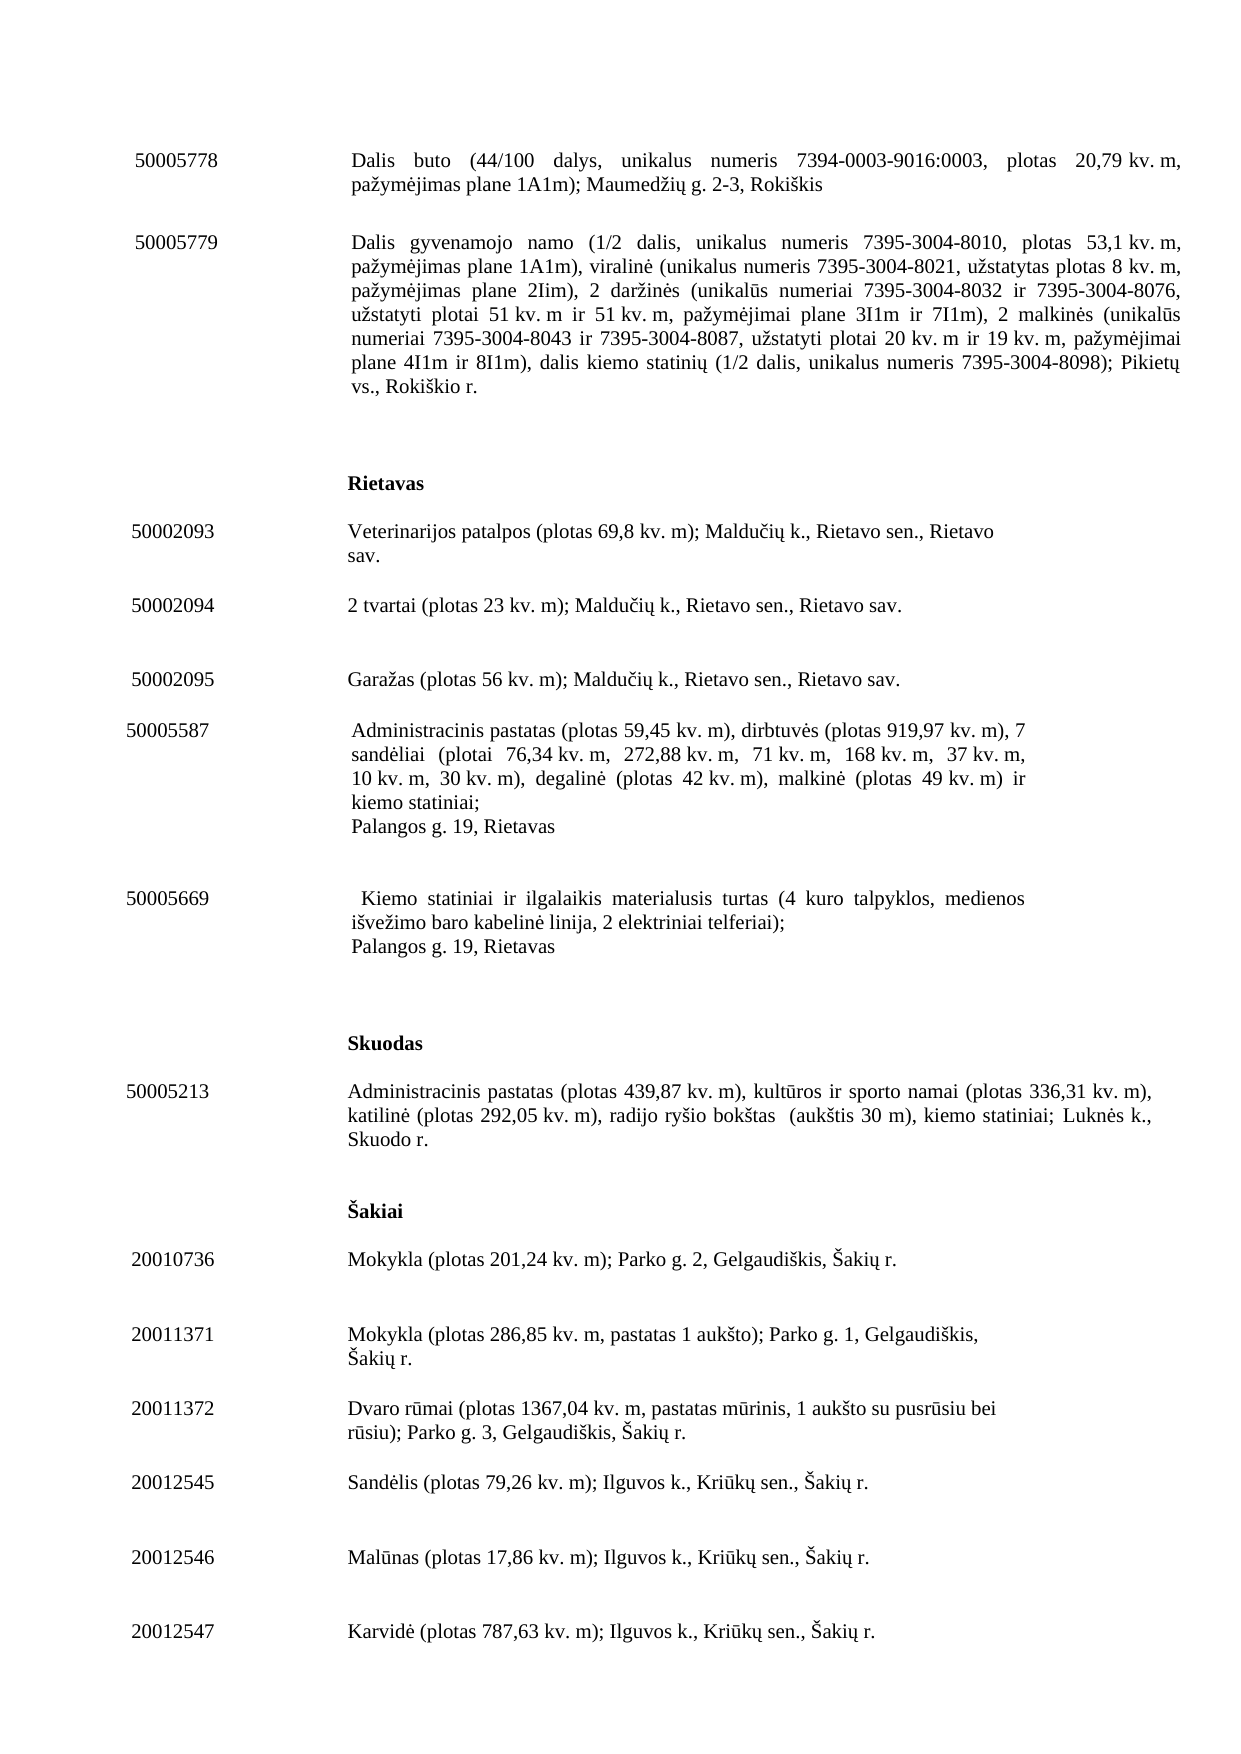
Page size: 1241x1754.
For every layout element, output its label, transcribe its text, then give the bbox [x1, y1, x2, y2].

table_cell [1170, 668, 1192, 718]
table_cell Kiemo statiniai ir ilgalaikis materialusis turtas (4 kuro talpyklos, medienos išvežimo baro kabelinė linija, 2 elektriniai telferiai); Palangos g. 19, Rietavas [336, 886, 1037, 982]
table_cell [1170, 1223, 1192, 1247]
table_cell 20012545 [115, 1470, 336, 1521]
table_cell [1170, 495, 1192, 519]
table_cell [1155, 668, 1163, 718]
table_cell [101, 1223, 114, 1247]
table_cell 20011372 [115, 1396, 336, 1446]
table_cell [1155, 1521, 1163, 1544]
table_cell [1163, 983, 1170, 1006]
table_cell [1163, 1223, 1170, 1247]
table_cell [115, 1446, 1155, 1470]
table_cell [115, 1055, 1155, 1079]
table_cell Skuodas [336, 1031, 1155, 1054]
table_cell [1037, 1545, 1148, 1595]
table_cell [1148, 1470, 1155, 1521]
table_cell [1170, 1247, 1192, 1297]
table_cell [1170, 1055, 1192, 1079]
table_cell [1170, 1619, 1192, 1669]
table_cell [1163, 1372, 1170, 1396]
table_cell [1170, 1470, 1192, 1521]
table_cell 2 tvartai (plotas 23 kv. m); Maldučių k., Rietavo sen., Rietavo sav. [336, 593, 1037, 643]
table_cell [101, 423, 114, 446]
table_cell [1170, 1595, 1192, 1619]
table_cell [1163, 1175, 1170, 1199]
table_cell [1148, 886, 1155, 982]
table_cell Veterinarijos patalpos (plotas 69,8 kv. m); Maldučių k., Rietavo sen., Rietavo sav. [336, 519, 1037, 569]
table_cell 20011371 [115, 1321, 336, 1372]
table_cell Garažas (plotas 56 kv. m); Maldučių k., Rietavo sen., Rietavo sav. [336, 668, 1037, 718]
table_cell [101, 593, 114, 643]
table_cell [115, 423, 336, 446]
table_cell 20012546 [115, 1545, 336, 1595]
table_cell [101, 495, 114, 519]
table_cell [101, 1545, 114, 1595]
table_cell [1163, 495, 1170, 519]
table_cell [1163, 1470, 1170, 1521]
table_cell [1163, 1446, 1170, 1470]
table_cell [1193, 1247, 1211, 1297]
table_cell [1170, 471, 1192, 494]
table_cell [101, 519, 114, 569]
table_cell [1155, 446, 1163, 471]
table_cell [101, 1055, 114, 1079]
table_cell [1155, 1247, 1163, 1297]
table_cell [1155, 1199, 1163, 1223]
table_cell [115, 1223, 1155, 1247]
table_cell [1163, 1298, 1170, 1321]
table_cell [1163, 569, 1170, 593]
table_cell [1163, 718, 1170, 886]
table_cell [101, 1298, 114, 1321]
table_cell [1148, 1247, 1155, 1297]
table_cell [101, 643, 114, 667]
table_cell [1155, 886, 1163, 982]
table_cell [101, 446, 114, 471]
table_cell [1170, 1006, 1192, 1031]
table_cell [1155, 1298, 1163, 1321]
table_cell [101, 1446, 114, 1470]
table_cell Šakiai [336, 1199, 1155, 1223]
table_cell [1148, 1321, 1155, 1372]
table_cell Dvaro rūmai (plotas 1367,04 kv. m, pastatas mūrinis, 1 aukšto su pusrūsiu bei rūsiu); Parko g. 3, Gelgaudiškis, Šakių r. [336, 1396, 1037, 1446]
table_cell [1163, 593, 1170, 643]
table_cell [1148, 1396, 1155, 1446]
table_cell [1193, 1521, 1211, 1544]
table_cell [1155, 1545, 1163, 1595]
table_cell [101, 1031, 114, 1054]
table_cell [1193, 230, 1211, 422]
table_cell [1037, 1321, 1148, 1372]
table_cell [1155, 1223, 1163, 1247]
table_cell [1037, 519, 1148, 569]
table_cell 50005779 Dalis gyvenamojo namo (1/2 dalis, unikalus numeris 7395-3004-8010, plotas 53,1 kv. m, pažymėjimas plane 1A1m), viralinė (unikalus numeris 7395-3004-8021, užstatytas plotas 8 kv. m, pažymėjimas plane 2Iim), 2 daržinės (unikalūs numeriai 7395-3004-8032 ir 7395-3004-8076, užstatyti plotai 51 kv. m ir 51 kv. m, pažymėjimai plane 3I1m ir 7I1m), 2 malkinės (unikalūs numeriai 7395-3004-8043 ir 7395-3004-8087, užstatyti plotai 20 kv. m ir 19 kv. m, pažymėjimai plane 4I1m ir 8I1m), dalis kiemo statinių (1/2 dalis, unikalus numeris 7395-3004-8098); Pikietų vs., Rokiškio r. [101, 230, 1192, 422]
table_cell [101, 1079, 114, 1175]
table_cell [1037, 1247, 1148, 1297]
table_cell 50005587 [115, 718, 336, 886]
table_cell [1163, 1199, 1170, 1223]
table_cell [1193, 1619, 1211, 1669]
table_cell [1170, 1175, 1192, 1199]
table_cell [1193, 1470, 1211, 1521]
table_cell [1155, 1031, 1163, 1054]
table_cell [101, 1321, 114, 1372]
table_cell [1170, 1545, 1192, 1595]
table_cell [1163, 643, 1170, 667]
table_cell [1037, 1396, 1148, 1446]
table_cell [101, 1006, 114, 1031]
table_cell [1037, 593, 1148, 643]
table_cell [336, 423, 1155, 446]
table_cell [115, 446, 1155, 471]
table_cell [1155, 1372, 1163, 1396]
table_cell [1193, 471, 1211, 494]
table_cell [1193, 593, 1211, 643]
table_cell Karvidė (plotas 787,63 kv. m); Ilguvos k., Kriūkų sen., Šakių r. [336, 1619, 1037, 1669]
table_cell [1163, 1545, 1170, 1595]
table_cell [1193, 446, 1211, 471]
table_cell [1163, 1006, 1170, 1031]
table_cell [1163, 1055, 1170, 1079]
table_cell [1193, 1006, 1211, 1031]
table_cell [101, 1521, 114, 1544]
table_cell [1155, 593, 1163, 643]
table_cell [101, 886, 114, 982]
table_cell [1037, 886, 1148, 982]
table_cell [1155, 471, 1163, 494]
table_cell 50005778 Dalis buto (44/100 dalys, unikalus numeris 7394-0003-9016:0003, plotas 20,79 kv. m, pažymėjimas plane 1A1m); Maumedžių g. 2-3, Rokiškis [101, 148, 1192, 230]
table_cell [1037, 668, 1148, 718]
table_cell [1193, 1372, 1211, 1396]
table_cell [1193, 569, 1211, 593]
table_cell Administracinis pastatas (plotas 59,45 kv. m), dirbtuvės (plotas 919,97 kv. m), 7 sandėliai (plotai 76,34 kv. m, 272,88 kv. m, 71 kv. m, 168 kv. m, 37 kv. m, 10 kv. m, 30 kv. m), degalinė (plotas 42 kv. m), malkinė (plotas 49 kv. m) ir kiemo statiniai; Palangos g. 19, Rietavas [336, 718, 1037, 886]
table_cell [1155, 983, 1163, 1006]
table_cell [115, 1006, 1155, 1031]
table_cell [1193, 1031, 1211, 1054]
table_cell [1170, 519, 1192, 569]
table_cell [101, 1595, 114, 1619]
table_cell [1170, 886, 1192, 982]
table_cell Rietavas [336, 471, 1155, 494]
table_cell [1170, 1199, 1192, 1223]
table_cell 20012547 [115, 1619, 336, 1669]
table_cell [115, 569, 1155, 593]
table_cell [101, 1247, 114, 1297]
table_cell [1155, 1619, 1163, 1669]
table_cell [1170, 1446, 1192, 1470]
table_cell [1193, 423, 1211, 446]
table_cell [101, 1199, 114, 1223]
table_cell [1148, 593, 1155, 643]
table_cell [1148, 1545, 1155, 1595]
table_cell [1163, 519, 1170, 569]
table_cell [1163, 1521, 1170, 1544]
table_cell [1170, 1396, 1192, 1446]
table_cell [1193, 1055, 1211, 1079]
table_cell [1193, 983, 1211, 1006]
table_cell [1193, 1298, 1211, 1321]
table_cell [1193, 886, 1211, 982]
table_cell [1193, 148, 1211, 230]
table_cell 20010736 [115, 1247, 336, 1297]
table_cell [1163, 1619, 1170, 1669]
table_cell [1163, 1247, 1170, 1297]
table_cell [1037, 718, 1148, 886]
table_cell [115, 1031, 336, 1054]
table_cell [115, 1372, 1155, 1396]
table_cell [115, 1298, 1155, 1321]
table_cell [1170, 643, 1192, 667]
table_cell [1193, 1223, 1211, 1247]
table_cell [1155, 643, 1163, 667]
table_cell [1170, 569, 1192, 593]
table_cell [1163, 1079, 1170, 1175]
table_cell [1163, 1396, 1170, 1446]
table_cell [1170, 423, 1192, 446]
table_cell [1155, 1595, 1163, 1619]
table_cell [1163, 446, 1170, 471]
table_cell [101, 718, 114, 886]
table_cell [1170, 1521, 1192, 1544]
table_cell 50005213 [115, 1079, 336, 1175]
table_cell [1193, 1175, 1211, 1199]
table_cell [101, 668, 114, 718]
table_cell [1170, 1298, 1192, 1321]
table_cell [1155, 1470, 1163, 1521]
table_cell [1155, 1396, 1163, 1446]
table_cell [1170, 983, 1192, 1006]
table_cell 50002093 [115, 519, 336, 569]
table_cell [1163, 1321, 1170, 1372]
table_cell [1163, 471, 1170, 494]
table_cell [1170, 1079, 1192, 1175]
table_cell [1193, 668, 1211, 718]
table_cell [1037, 1619, 1148, 1669]
table_cell [1170, 1372, 1192, 1396]
table_cell [1193, 1396, 1211, 1446]
table_cell [1148, 1619, 1155, 1669]
table_cell Mokykla (plotas 201,24 kv. m); Parko g. 2, Gelgaudiškis, Šakių r. [336, 1247, 1037, 1297]
table_cell [1155, 1446, 1163, 1470]
table_cell [115, 1175, 1155, 1199]
table_cell [101, 983, 114, 1006]
table_cell [1163, 668, 1170, 718]
table_cell [1163, 1595, 1170, 1619]
table_cell [1155, 569, 1163, 593]
table_cell [1193, 1199, 1211, 1223]
table_cell [1170, 718, 1192, 886]
table_cell [1193, 1545, 1211, 1595]
table_cell 50002095 [115, 668, 336, 718]
table_cell [1155, 718, 1163, 886]
table_cell [101, 1175, 114, 1199]
table_cell [1193, 495, 1211, 519]
table_cell [1170, 1031, 1192, 1054]
table_cell [101, 1372, 114, 1396]
table_cell Sandėlis (plotas 79,26 kv. m); Ilguvos k., Kriūkų sen., Šakių r. [336, 1470, 1037, 1521]
table_cell [115, 643, 1155, 667]
table_cell [1193, 718, 1211, 886]
table_cell [115, 983, 1155, 1006]
table_cell [1163, 1031, 1170, 1054]
table_cell Malūnas (plotas 17,86 kv. m); Ilguvos k., Kriūkų sen., Šakių r. [336, 1545, 1037, 1595]
table_cell [115, 1199, 336, 1223]
table_cell Mokykla (plotas 286,85 kv. m, pastatas 1 aukšto); Parko g. 1, Gelgaudiškis, Šakių r. [336, 1321, 1037, 1372]
table_cell 50002094 [115, 593, 336, 643]
table_cell [1170, 593, 1192, 643]
table_cell [1170, 1321, 1192, 1372]
table_cell [101, 569, 114, 593]
table_cell [101, 1470, 114, 1521]
table_cell [1148, 519, 1155, 569]
table_cell [101, 1619, 114, 1669]
table_cell [1193, 1595, 1211, 1619]
table_cell [1170, 446, 1192, 471]
table_cell [1148, 668, 1155, 718]
table_cell Administracinis pastatas (plotas 439,87 kv. m), kultūros ir sporto namai (plotas 336,31 kv. m), katilinė (plotas 292,05 kv. m), radijo ryšio bokštas (aukštis 30 m), kiemo statiniai; Luknės k., Skuodo r. [336, 1079, 1163, 1175]
table_cell [115, 471, 336, 494]
table_cell [1193, 1079, 1211, 1175]
table_cell [115, 1595, 1155, 1619]
table_cell [1193, 519, 1211, 569]
table_cell [1148, 718, 1155, 886]
table_cell [115, 1521, 1155, 1544]
table_cell [1155, 423, 1163, 446]
table_cell [1163, 423, 1170, 446]
table_cell [1155, 1006, 1163, 1031]
table_cell [115, 495, 1155, 519]
table_cell [101, 471, 114, 494]
table_cell [1193, 643, 1211, 667]
table_cell [1155, 519, 1163, 569]
table_cell [1163, 886, 1170, 982]
table_cell 50005669 [115, 886, 336, 982]
table_cell [1193, 1321, 1211, 1372]
table_cell [101, 1396, 114, 1446]
table_cell [1037, 1470, 1148, 1521]
table_cell [1155, 1321, 1163, 1372]
table_cell [1155, 1175, 1163, 1199]
table_cell [1155, 1055, 1163, 1079]
table_cell [1155, 495, 1163, 519]
table_cell [1193, 1446, 1211, 1470]
